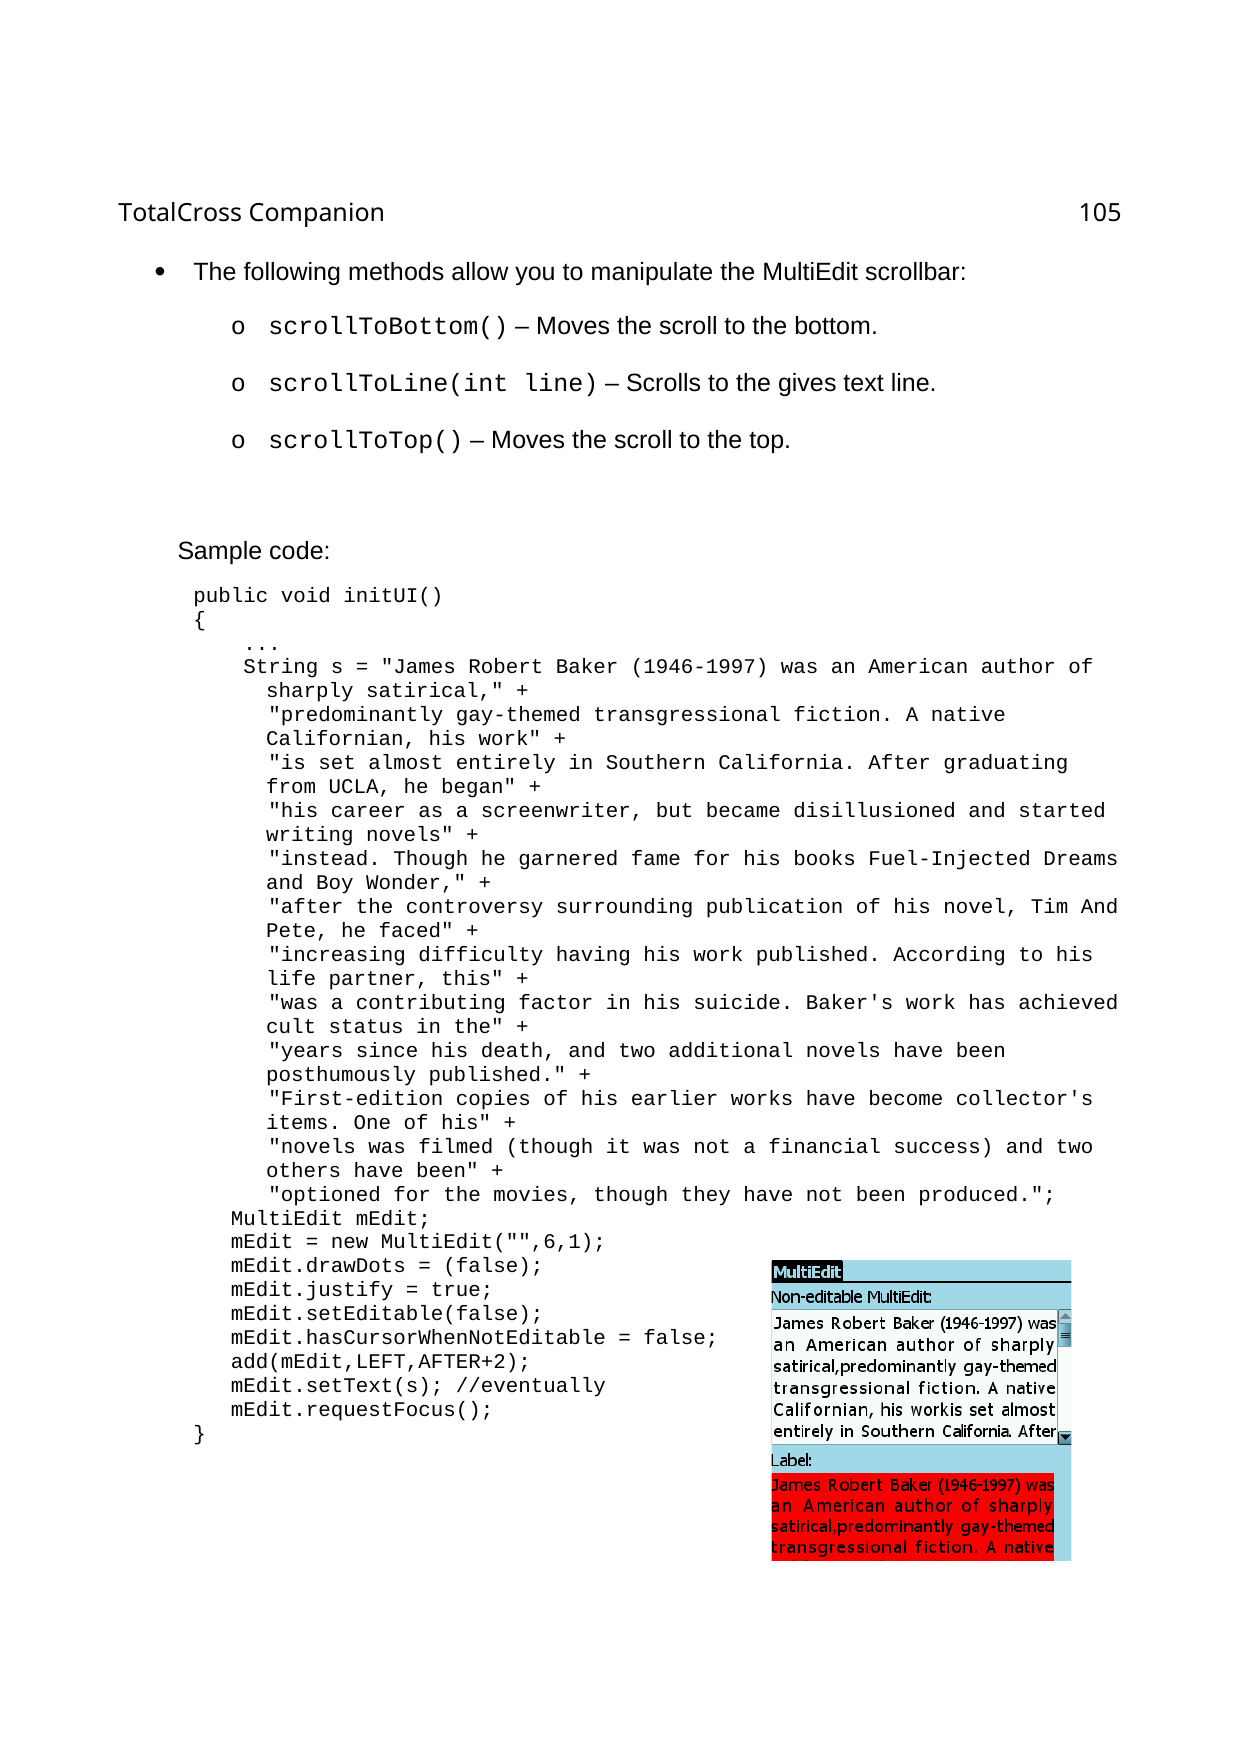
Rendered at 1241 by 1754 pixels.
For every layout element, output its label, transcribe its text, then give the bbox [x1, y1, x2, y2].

text mEdit.hasCursorWhenNotEditable = false; [118, 1327, 771, 1351]
text ... [118, 632, 1122, 656]
picture [771, 1260, 1072, 1561]
text mEdit.setText(s); //eventually [118, 1375, 771, 1399]
text String s = "James Robert Baker (1946-1997) was an American author of sharply satirical," + [118, 656, 1122, 704]
text } [118, 1423, 771, 1447]
text "increasing difficulty having his work published. According to his life partner, this" + [118, 944, 1122, 992]
text mEdit = new MultiEdit("",6,1); [118, 1231, 1122, 1255]
text "optioned for the movies, though they have not been produced."; [118, 1183, 1122, 1207]
text add(mEdit,LEFT,AFTER+2); [118, 1351, 771, 1375]
text MultiEdit mEdit; [118, 1207, 1122, 1231]
text [1072, 1399, 1122, 1423]
text public void initUI() { [118, 584, 1122, 632]
text mEdit.justify = true; [118, 1279, 771, 1303]
text [1072, 1423, 1122, 1447]
text [1072, 1279, 1122, 1303]
list scrollToBottom() – Moves the scroll to the bottom. [231, 312, 1122, 342]
text "years since his death, and two additional novels have been posthumously published." + [118, 1040, 1122, 1088]
text "was a contributing factor in his suicide. Baker's work has achieved cult status in the" + [118, 992, 1122, 1040]
list scrollToLine(int line) – Scrolls to the gives text line. [231, 369, 1122, 399]
text [1072, 1375, 1122, 1399]
text [1072, 1303, 1122, 1327]
text "is set almost entirely in Southern California. After graduating from UCLA, he began" + [118, 752, 1122, 800]
text "predominantly gay-themed transgressional fiction. A native Californian, his work" + [118, 704, 1122, 752]
text "First-edition copies of his earlier works have become collector's items. One of his" + [118, 1088, 1122, 1136]
text [1072, 1327, 1122, 1351]
text mEdit.setEditable(false); [118, 1303, 771, 1327]
text mEdit.requestFocus(); [118, 1399, 771, 1423]
list The following methods allow you to manipulate the MultiEdit scrollbar: [156, 258, 1122, 286]
text mEdit.drawDots = (false); [118, 1255, 1122, 1279]
text "after the controversy surrounding publication of his novel, Tim And Pete, he faced" + [118, 896, 1122, 944]
text "his career as a screenwriter, but became disillusioned and started writing novels" + [118, 800, 1122, 848]
text "instead. Though he garnered fame for his books Fuel-Injected Dreams and Boy Wonder," + [118, 848, 1122, 896]
text [1072, 1351, 1122, 1375]
text Sample code: [118, 537, 1122, 565]
list scrollToTop() – Moves the scroll to the top. [231, 426, 1122, 456]
text "novels was filmed (though it was not a financial success) and two others have been" + [118, 1136, 1122, 1183]
